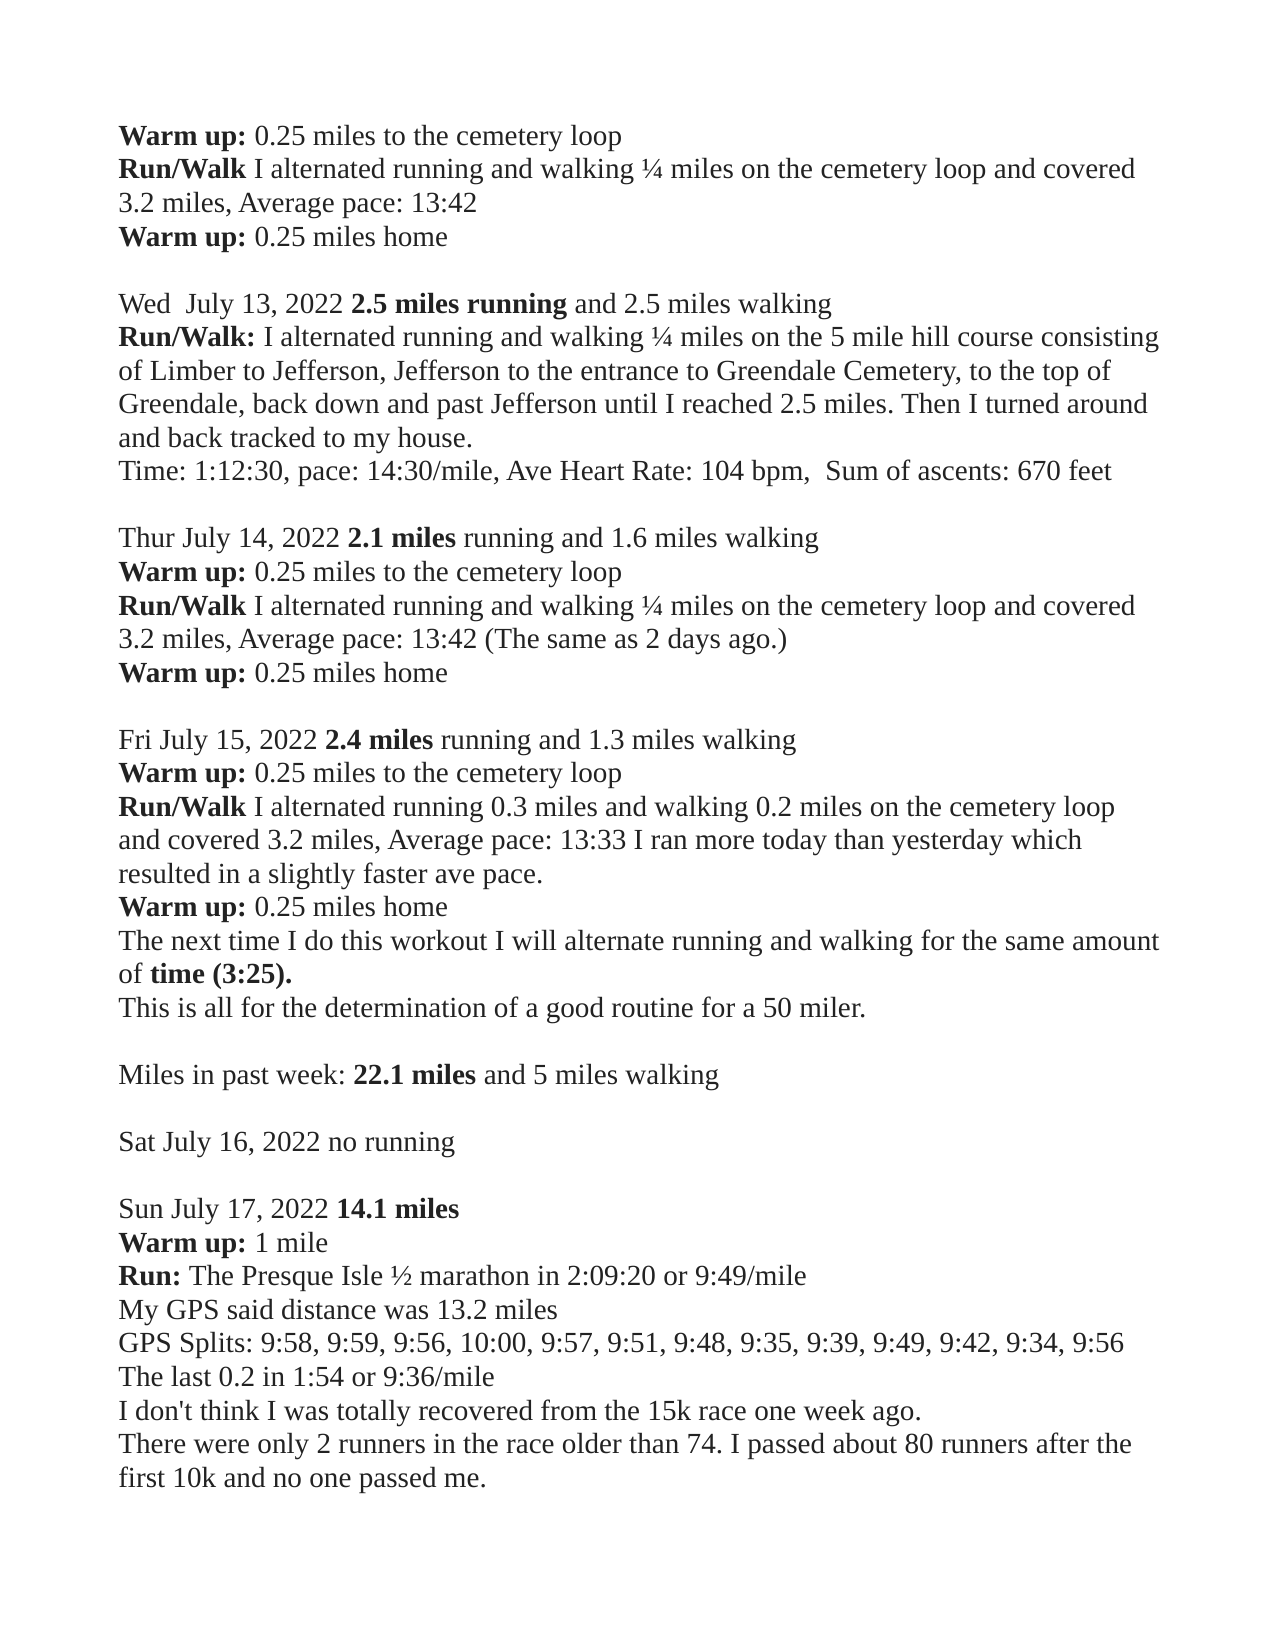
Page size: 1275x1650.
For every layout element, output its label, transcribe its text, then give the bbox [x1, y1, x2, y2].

text Run/Walk: I alternated running and walking ¼ miles on the 5 mile hill course consisting of Limber to Jefferson, Jefferson to the entrance to Greendale Cemetery, to the top of Greendale, back down and past Jefferson until I reached 2.5 miles. Then I turned around and back tracked to my house. [118, 319, 1161, 453]
text Warm up: 0.25 miles to the cemetery loop [118, 554, 1161, 588]
text Fri July 15, 2022 2.4 miles running and 1.3 miles walking [118, 722, 1161, 755]
text Run/Walk I alternated running 0.3 miles and walking 0.2 miles on the cemetery loop and covered 3.2 miles, Average pace: 13:33 I ran more today than yesterday which resulted in a slightly faster ave pace. [118, 789, 1161, 889]
text Warm up: 0.25 miles home [118, 889, 1161, 923]
text Warm up: 0.25 miles to the cemetery loop [118, 118, 1161, 152]
text Miles in past week: 22.1 miles and 5 miles walking [118, 1057, 1161, 1091]
text Thur July 14, 2022 2.1 miles running and 1.6 miles walking [118, 521, 1161, 554]
text Wed July 13, 2022 2.5 miles running and 2.5 miles walking [118, 286, 1161, 319]
text Time: 1:12:30, pace: 14:30/mile, Ave Heart Rate: 104 bpm, Sum of ascents: 670 feet [118, 453, 1161, 487]
text Warm up: 0.25 miles home [118, 655, 1161, 688]
text Run: The Presque Isle ½ marathon in 2:09:20 or 9:49/mile [118, 1258, 1161, 1292]
text Warm up: 0.25 miles to the cemetery loop [118, 755, 1161, 789]
text Warm up: 0.25 miles home [118, 219, 1161, 252]
text Warm up: 1 mile [118, 1225, 1161, 1258]
text I don't think I was totally recovered from the 15k race one week ago. [118, 1393, 1161, 1426]
text Run/Walk I alternated running and walking ¼ miles on the cemetery loop and covered 3.2 miles, Average pace: 13:42 (The same as 2 days ago.) [118, 588, 1161, 655]
text There were only 2 runners in the race older than 74. I passed about 80 runners after the first 10k and no one passed me. [118, 1426, 1161, 1493]
text The last 0.2 in 1:54 or 9:36/mile [118, 1359, 1161, 1393]
text Sun July 17, 2022 14.1 miles [118, 1191, 1161, 1225]
text Run/Walk I alternated running and walking ¼ miles on the cemetery loop and covered 3.2 miles, Average pace: 13:42 [118, 152, 1161, 219]
text This is all for the determination of a good routine for a 50 miler. [118, 990, 1161, 1024]
text My GPS said distance was 13.2 miles [118, 1292, 1161, 1326]
text GPS Splits: 9:58, 9:59, 9:56, 10:00, 9:57, 9:51, 9:48, 9:35, 9:39, 9:49, 9:42, 9:34, 9:56 [118, 1326, 1161, 1359]
text Sat July 16, 2022 no running [118, 1124, 1161, 1158]
text The next time I do this workout I will alternate running and walking for the same amount of time (3:25). [118, 923, 1161, 990]
